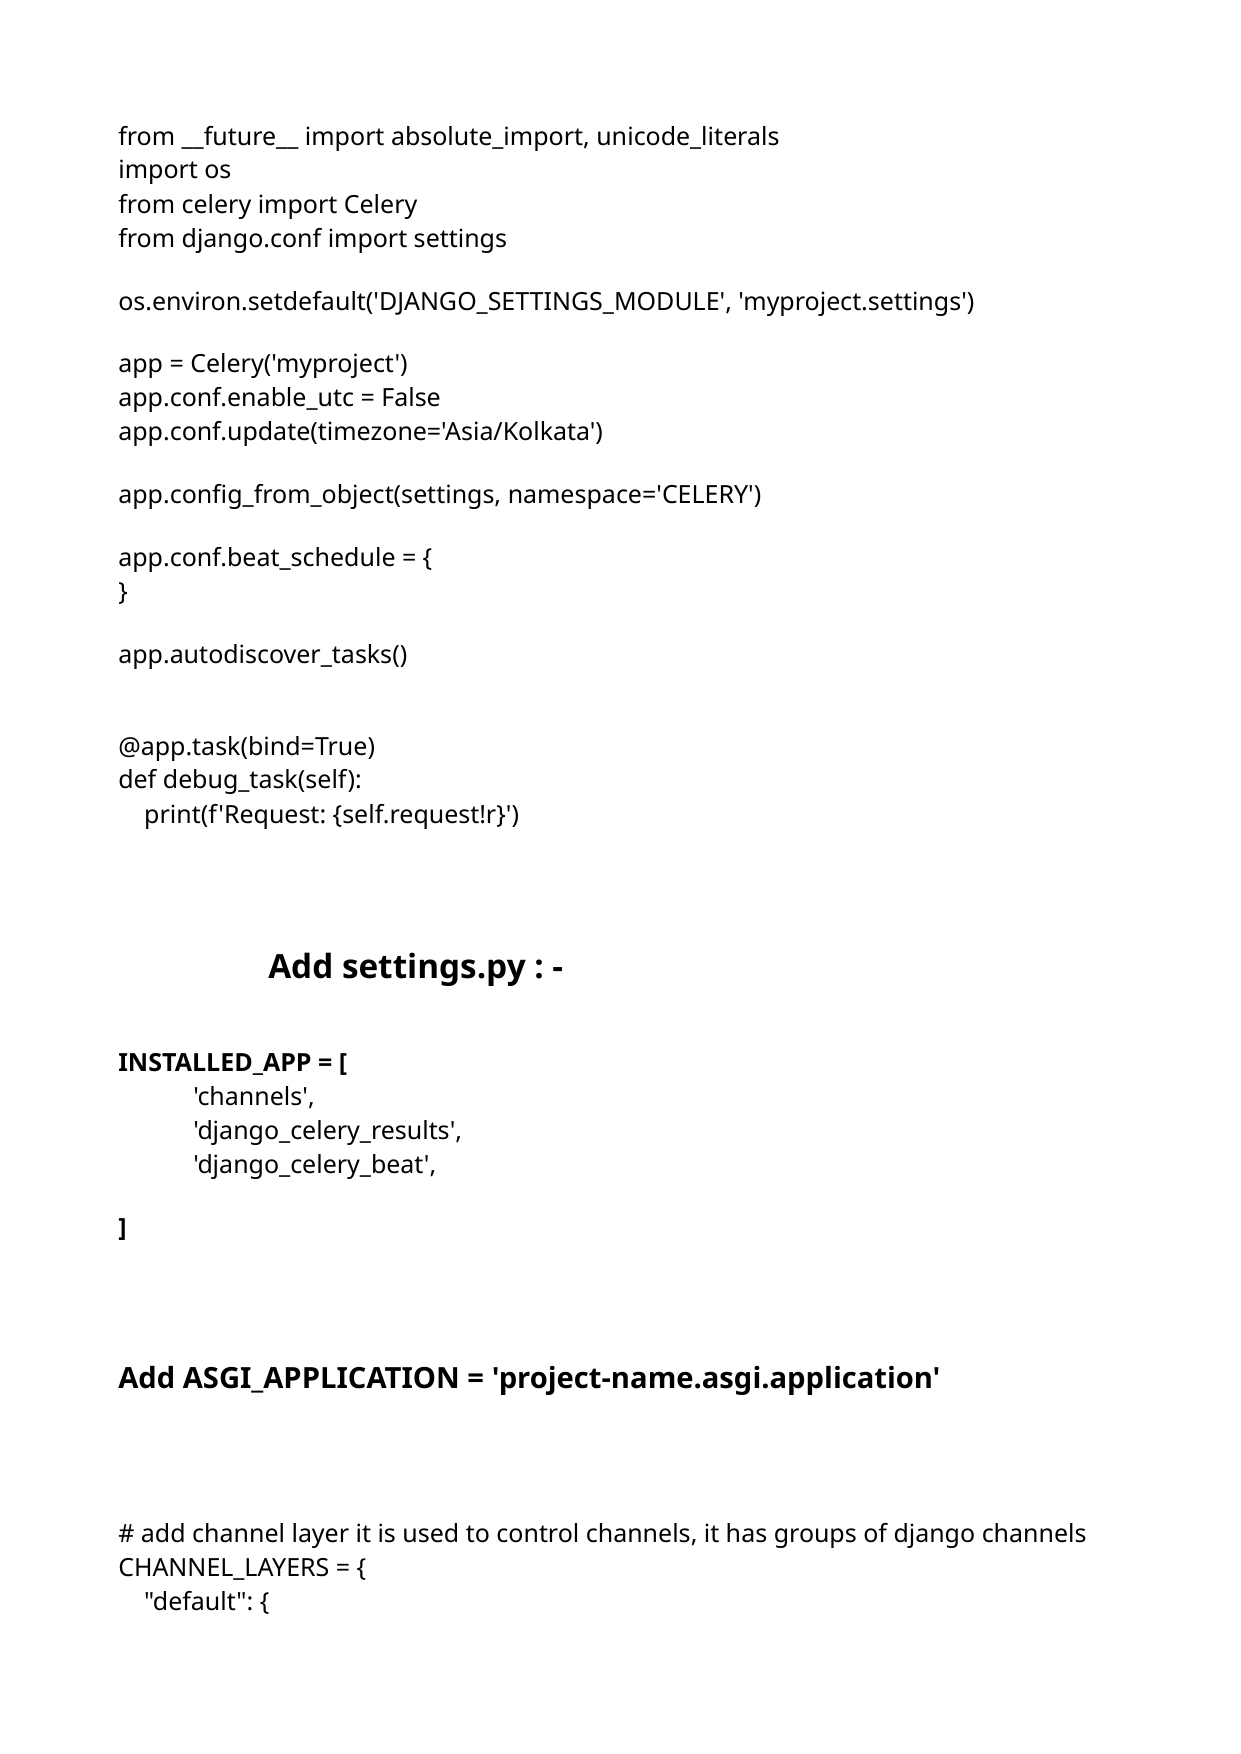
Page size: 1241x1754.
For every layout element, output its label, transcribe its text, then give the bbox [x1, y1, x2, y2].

text 'channels', 'django_celery_results', 'django_celery_beat', [118, 1079, 1122, 1181]
text ] [118, 1209, 1122, 1243]
text from __future__ import absolute_import, unicode_literals import os from celery import Celery from django.conf import settings os.environ.setdefault('DJANGO_SETTINGS_MODULE', 'myproject.settings') app = Celery('myproject') app.conf.enable_utc = False app.conf.update(timezone='Asia/Kolkata') app.config_from_object(settings, namespace='CELERY') app.conf.beat_schedule = { } app.autodiscover_tasks() @app.task(bind=True) def debug_task(self): print(f'Request: {self.request!r}') [118, 118, 1122, 859]
text Add ASGI_APPLICATION = 'project-name.asgi.application' [118, 1357, 1122, 1397]
text # add channel layer it is used to control channels, it has groups of django channels CHANNEL_LAYERS = { "default": { [118, 1482, 1122, 1618]
text Add settings.py : - [118, 943, 1122, 988]
text INSTALLED_APP = [ [118, 1045, 1122, 1079]
